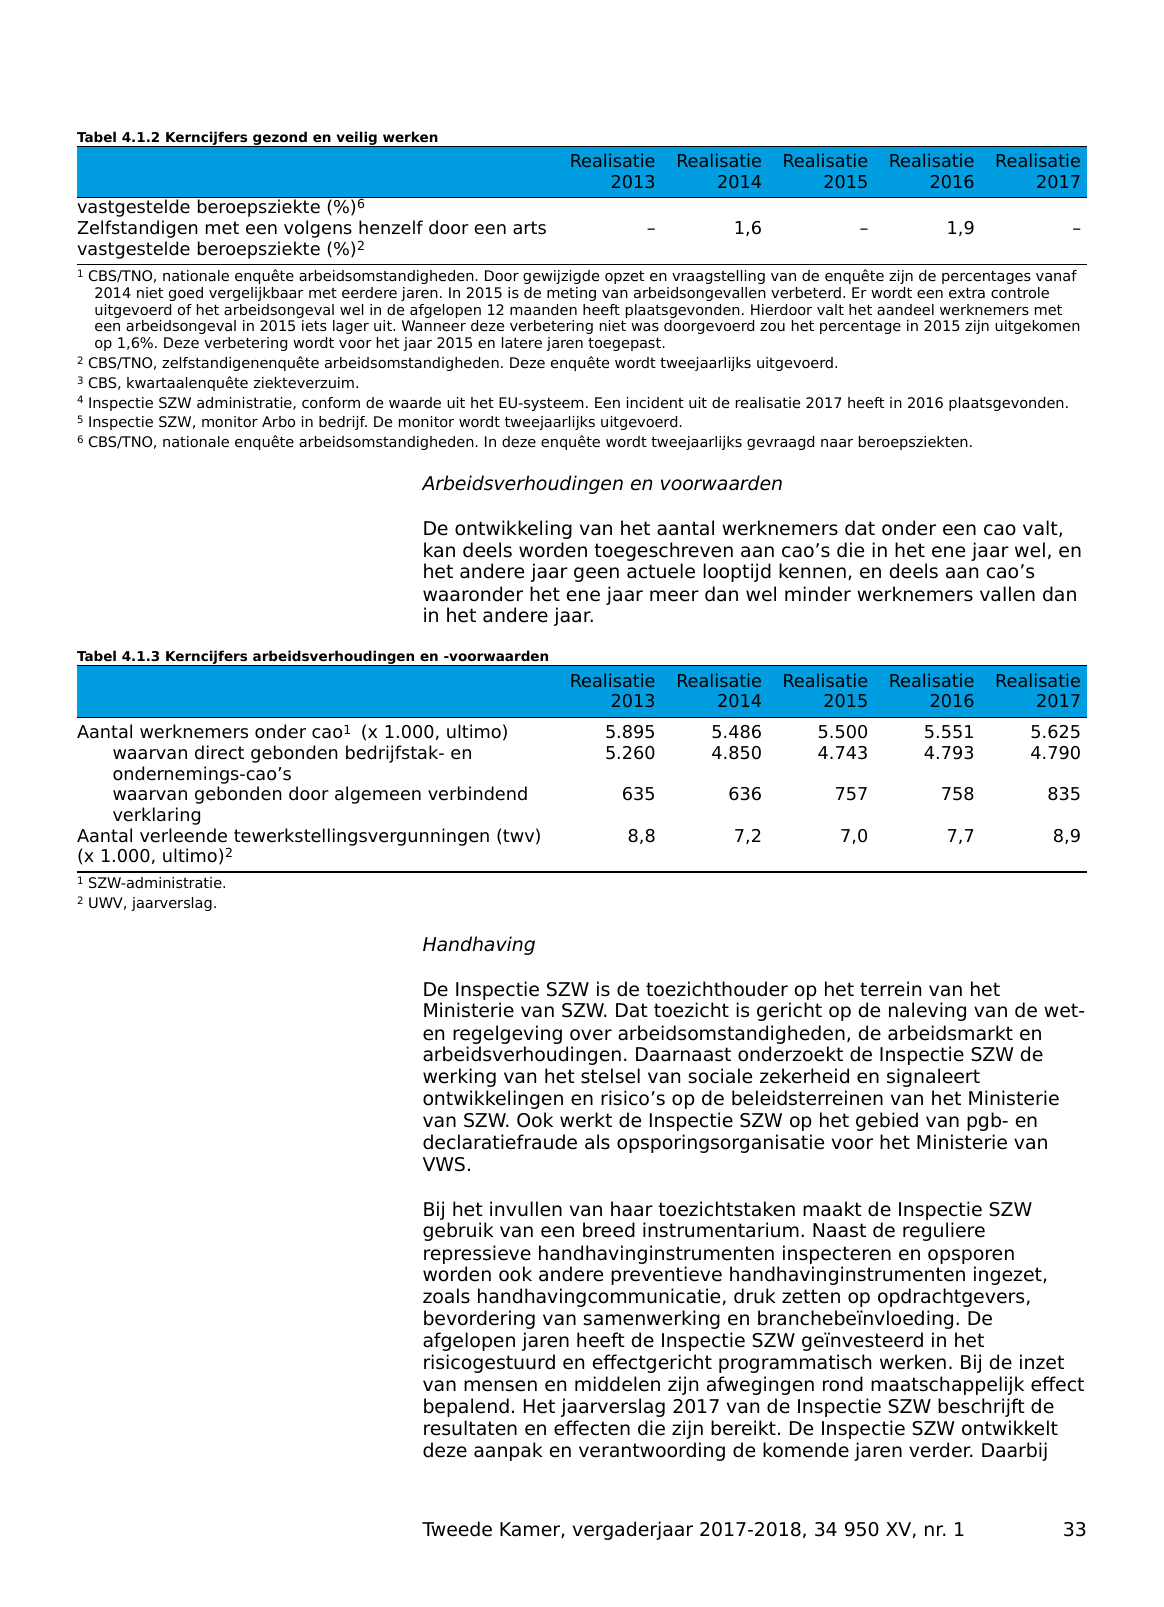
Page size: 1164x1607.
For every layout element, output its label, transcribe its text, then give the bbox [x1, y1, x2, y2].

table_cell 8,8 [555, 826, 661, 871]
table_cell [77, 784, 106, 826]
table_cell [661, 198, 768, 218]
table_cell 1 SZW-administratie. 2 UWV, jaarverslag. [77, 873, 1087, 912]
table_cell Realisatie 2014 [661, 147, 768, 197]
table_cell Realisatie 2016 [874, 147, 980, 197]
table_cell [980, 198, 1087, 218]
text De ontwikkeling van het aantal werknemers dat onder een cao valt, kan deels worden toegeschreven aan cao’s die in het ene jaar wel, en het andere jaar geen actuele looptijd kennen, en deels aan cao’s waaronder het ene jaar meer dan wel minder werknemers vallen dan in het andere jaar. [422, 517, 1087, 627]
table_cell 4.850 [661, 743, 768, 784]
table_cell [768, 198, 874, 218]
table_cell 4.793 [874, 743, 980, 784]
table_cell Realisatie 2013 [555, 147, 661, 197]
table_cell 1,9 [874, 218, 980, 264]
table_cell 5.500 [768, 718, 874, 743]
table_cell – [980, 218, 1087, 264]
table_cell [77, 743, 106, 784]
text Bij het invullen van haar toezichtstaken maakt de Inspectie SZW gebruik van een breed instrumentarium. Naast de reguliere repressieve handhavinginstrumenten inspecteren en opsporen worden ook andere preventieve handhavinginstrumenten ingezet, zoals handhavingcommunicatie, druk zetten op opdrachtgevers, bevordering van samenwerking en branchebeïnvloeding. De afgelopen jaren heeft de Inspectie SZW geïnvesteerd in het risicogestuurd en effectgericht programmatisch werken. Bij de inzet van mensen en middelen zijn afwegingen rond maatschappelijk effect bepalend. Het jaarverslag 2017 van de Inspectie SZW beschrijft de resultaten en effecten die zijn bereikt. De Inspectie SZW ontwikkelt deze aanpak en verantwoording de komende jaren verder. Daarbij [422, 1198, 1087, 1462]
table_cell 636 [661, 784, 768, 826]
table_cell 4.743 [768, 743, 874, 784]
table_cell 1 CBS/TNO, nationale enquête arbeidsomstandigheden. Door gewijzigde opzet en vraagstelling van de enquête zijn de percentages vanaf 2014 niet goed vergelijkbaar met eerdere jaren. In 2015 is de meting van arbeidsongevallen verbeterd. Er wordt een extra controle uitgevoerd of het arbeidsongeval wel in de afgelopen 12 maanden heeft plaatsgevonden. Hierdoor valt het aandeel werknemers met een arbeidsongeval in 2015 iets lager uit. Wanneer deze verbetering niet was doorgevoerd zou het percentage in 2015 zijn uitgekomen op 1,6%. Deze verbetering wordt voor het jaar 2015 en latere jaren toegepast. 2 CBS/TNO, zelfstandigenenquête arbeidsomstandigheden. Deze enquête wordt tweejaarlijks uitgevoerd. 3 CBS, kwartaalenquête ziekteverzuim. 4 Inspectie SZW administratie, conform de waarde uit het EU-systeem. Een incident uit de realisatie 2017 heeft in 2016 plaatsgevonden. 5 Inspectie SZW, monitor Arbo in bedrijf. De monitor wordt tweejaarlijks uitgevoerd. 6 CBS/TNO, nationale enquête arbeidsomstandigheden. In deze enquête wordt tweejaarlijks gevraagd naar beroepsziekten. [77, 265, 1087, 451]
table_cell [77, 147, 555, 197]
table_cell [106, 666, 555, 717]
table_cell – [555, 218, 661, 264]
table_header Tabel 4.1.2 Kerncijfers gezond en veilig werken [77, 130, 1087, 146]
table_cell 7,2 [661, 826, 768, 871]
table_cell 5.895 [555, 718, 661, 743]
table_cell Realisatie 2017 [980, 666, 1087, 717]
table_cell Realisatie 2013 [555, 666, 661, 717]
table_cell 835 [980, 784, 1087, 826]
table_cell 1,6 [661, 218, 768, 264]
table_cell Realisatie 2015 [768, 147, 874, 197]
table_cell 5.486 [661, 718, 768, 743]
table_cell Aantal werknemers onder cao1 (x 1.000, ultimo) [77, 718, 555, 743]
table_cell 5.551 [874, 718, 980, 743]
subtitle Arbeidsverhoudingen en voorwaarden [422, 473, 1087, 495]
table_cell waarvan direct gebonden bedrijfstak- en ondernemings-cao’s [106, 743, 555, 784]
table_cell Realisatie 2016 [874, 666, 980, 717]
table_cell 758 [874, 784, 980, 826]
table_cell 8,9 [980, 826, 1087, 871]
text De Inspectie SZW is de toezichthouder op het terrein van het Ministerie van SZW. Dat toezicht is gericht op de naleving van de wet- en regelgeving over arbeidsomstandigheden, de arbeidsmarkt en arbeidsverhoudingen. Daarnaast onderzoekt de Inspectie SZW de werking van het stelsel van sociale zekerheid en signaleert ontwikkelingen en risico’s op de beleidsterreinen van het Ministerie van SZW. Ook werkt de Inspectie SZW op het gebied van pgb- en declaratiefraude als opsporingsorganisatie voor het Ministerie van VWS. [422, 978, 1087, 1176]
table_cell [874, 198, 980, 218]
table_header Tabel 4.1.3 Kerncijfers arbeidsverhoudingen en -voorwaarden [77, 649, 1087, 665]
table_cell 5.260 [555, 743, 661, 784]
table_cell Aantal verleende tewerkstellingsvergunningen (twv) (x 1.000, ultimo)2 [77, 826, 555, 871]
table_cell – [768, 218, 874, 264]
table_cell 7,0 [768, 826, 874, 871]
table_cell Zelfstandigen met een volgens henzelf door een arts vastgestelde beroepsziekte (%)2 [77, 218, 555, 264]
table_cell 4.790 [980, 743, 1087, 784]
table_cell 7,7 [874, 826, 980, 871]
table_cell Realisatie 2015 [768, 666, 874, 717]
table_cell 5.625 [980, 718, 1087, 743]
table_cell vastgestelde beroepsziekte (%)6 [77, 198, 555, 218]
table_cell Realisatie 2017 [980, 147, 1087, 197]
table_cell [555, 198, 661, 218]
table_cell 757 [768, 784, 874, 826]
table_cell Realisatie 2014 [661, 666, 768, 717]
table_cell waarvan gebonden door algemeen verbindend verklaring [106, 784, 555, 826]
table_cell 635 [555, 784, 661, 826]
table_cell [77, 666, 106, 717]
subtitle Handhaving [422, 934, 1087, 956]
